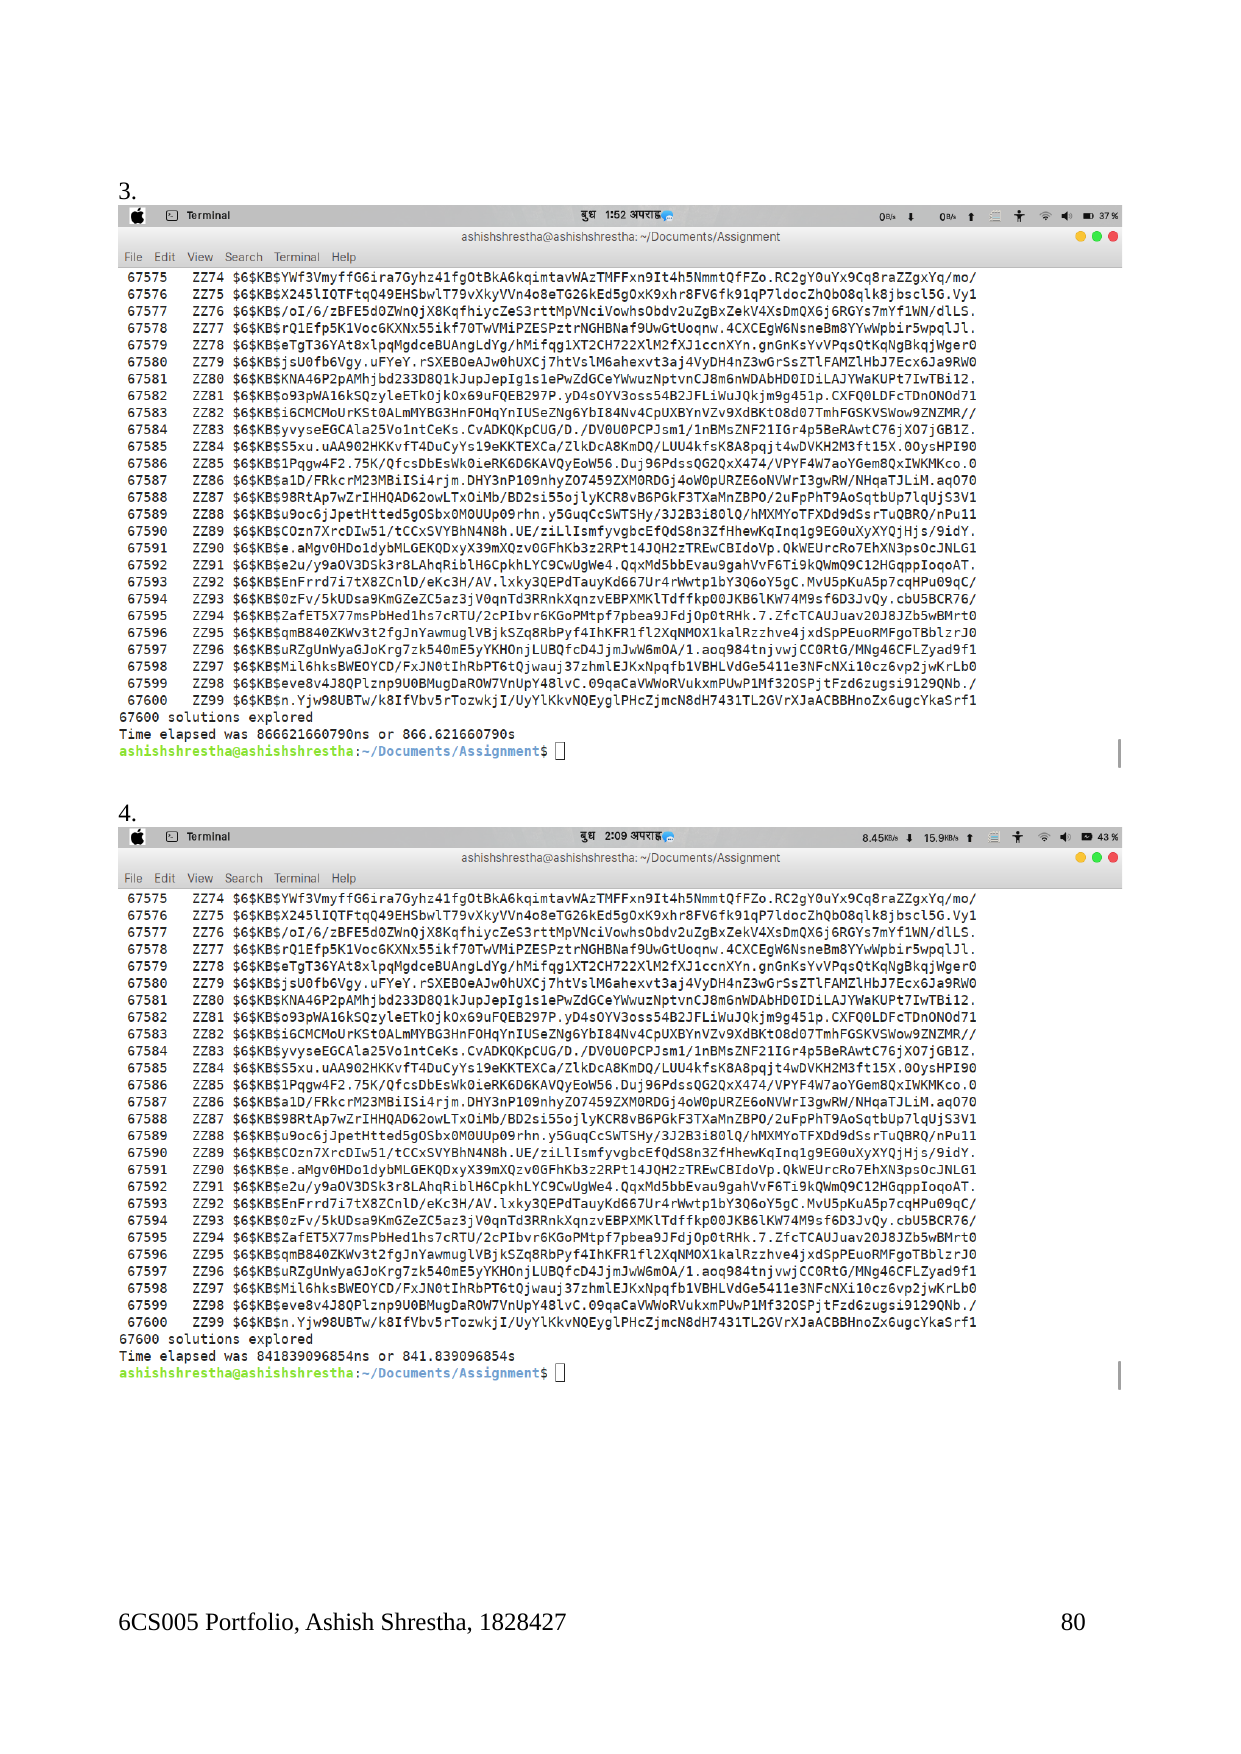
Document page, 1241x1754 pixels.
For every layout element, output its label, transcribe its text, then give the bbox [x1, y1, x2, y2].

text 4. [118, 798, 1122, 827]
picture [118, 205, 1123, 770]
picture [118, 827, 1123, 1392]
text 3. [118, 176, 1122, 205]
